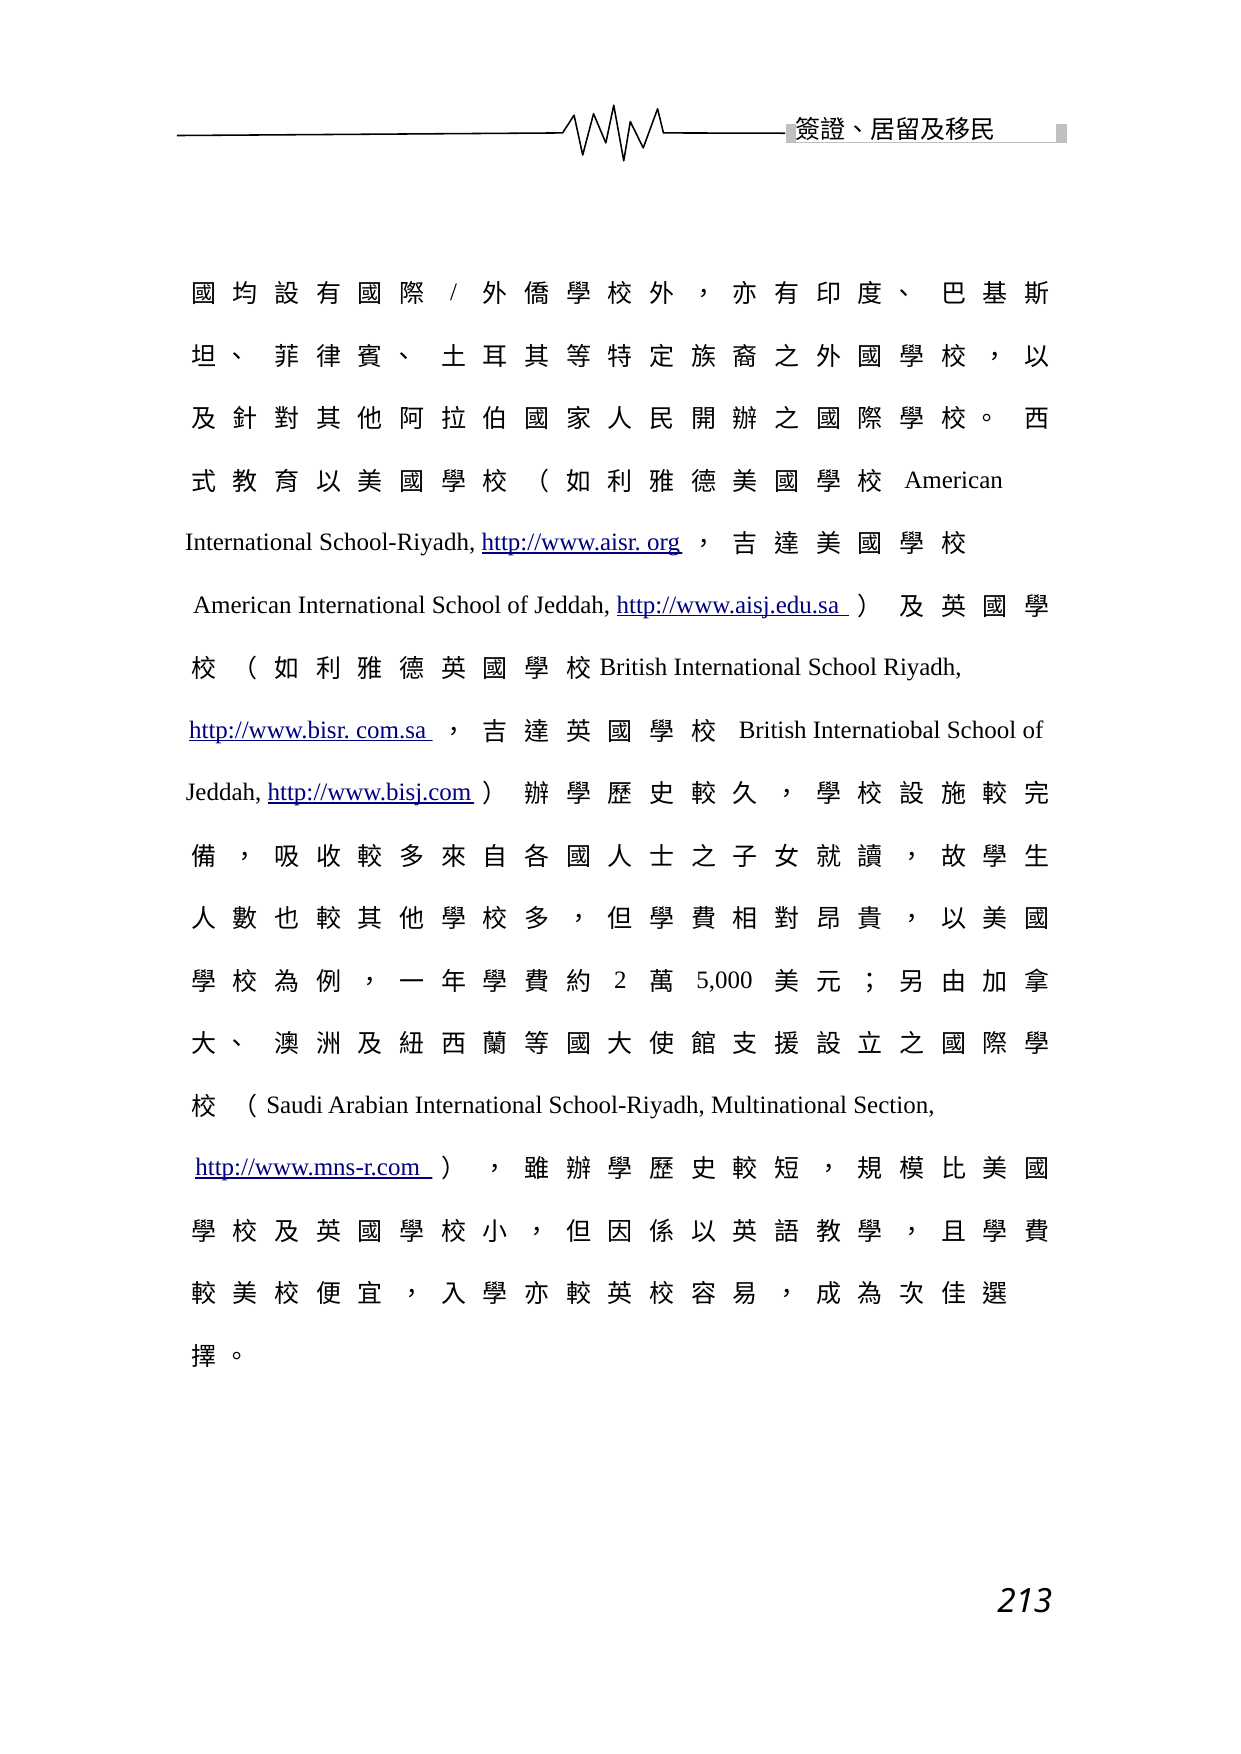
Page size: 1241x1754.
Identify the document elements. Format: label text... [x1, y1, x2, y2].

text 國均設有國際/外僑學校外，亦有印度、巴基斯坦、菲律賓、土耳其等特定族裔之外國學校，以及針對其他阿拉伯國家人民開辦之國際學校。西式教育以美國學校（如利雅德美國學校American International School-Riyadh, http://www.aisr. org，吉達美國學校American International School of Jeddah, http://www.aisj.edu.sa）及英國學校（如利雅德英國學校British International School Riyadh, http://www.bisr. com.sa，吉達英國學校British Internatiobal School of Jeddah, http://www.bisj.com）辦學歷史較久，學校設施較完備，吸收較多來自各國人士之子女就讀，故學生人數也較其他學校多，但學費相對昂貴，以美國學校為例，一年學費約2萬5,000美元；另由加拿大、澳洲及紐西蘭等國大使館支援設立之國際學校（Saudi Arabian International School-Riyadh, Multinational Section, http://www.mns-r.com），雖辦學歷史較短，規模比美國學校及英國學校小，但因係以英語教學，且學費較美校便宜，入學亦較英校容易，成為次佳選擇。 [183, 250, 1058, 1375]
